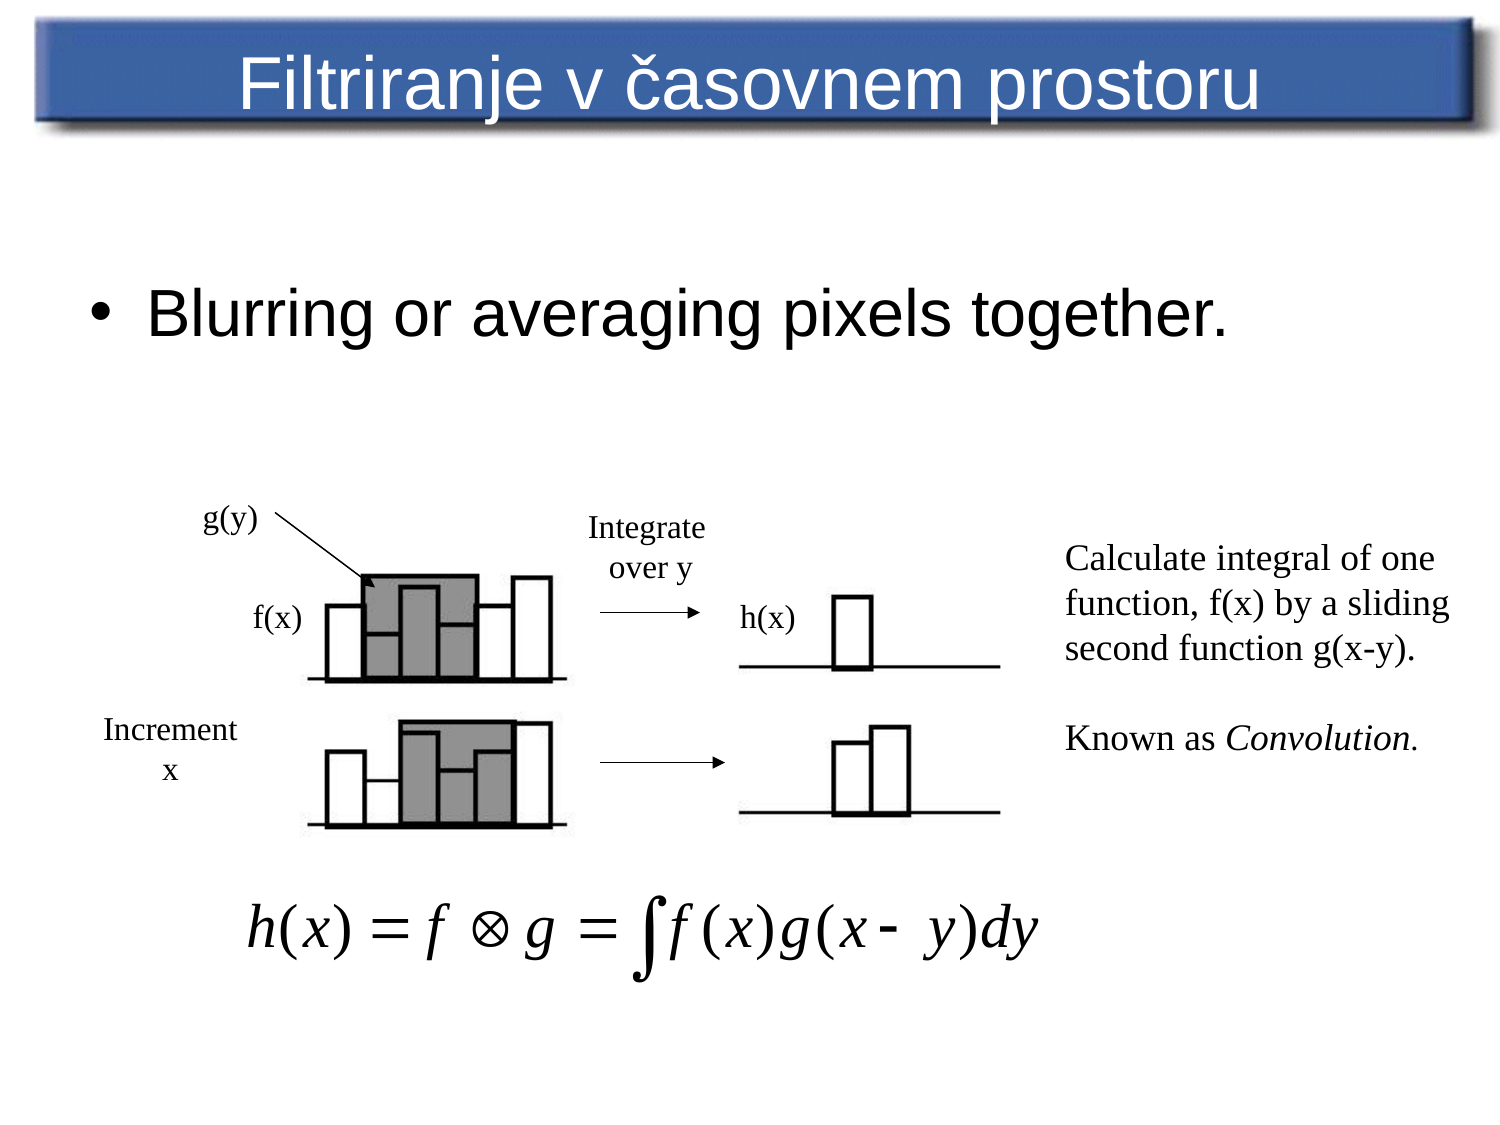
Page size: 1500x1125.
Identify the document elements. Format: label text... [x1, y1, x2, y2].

chart [237, 875, 1051, 990]
picture [33, 14, 1500, 141]
text_box f(x) [237, 587, 318, 643]
picture [249, 549, 588, 850]
text_box Calculate integral of one function, f(x) by a sliding second function g(x-y). Known as Convolution. [1050, 524, 1500, 766]
text_box g(y) [187, 487, 274, 543]
title Filtriranje v časovnem prostoru [75, 26, 1426, 133]
list Blurring or averaging pixels together. [75, 262, 1426, 1006]
text_box Increment x [88, 699, 249, 796]
picture [725, 537, 1035, 838]
text_box h(x) [725, 587, 811, 643]
text_box Integrate over y [573, 497, 730, 593]
